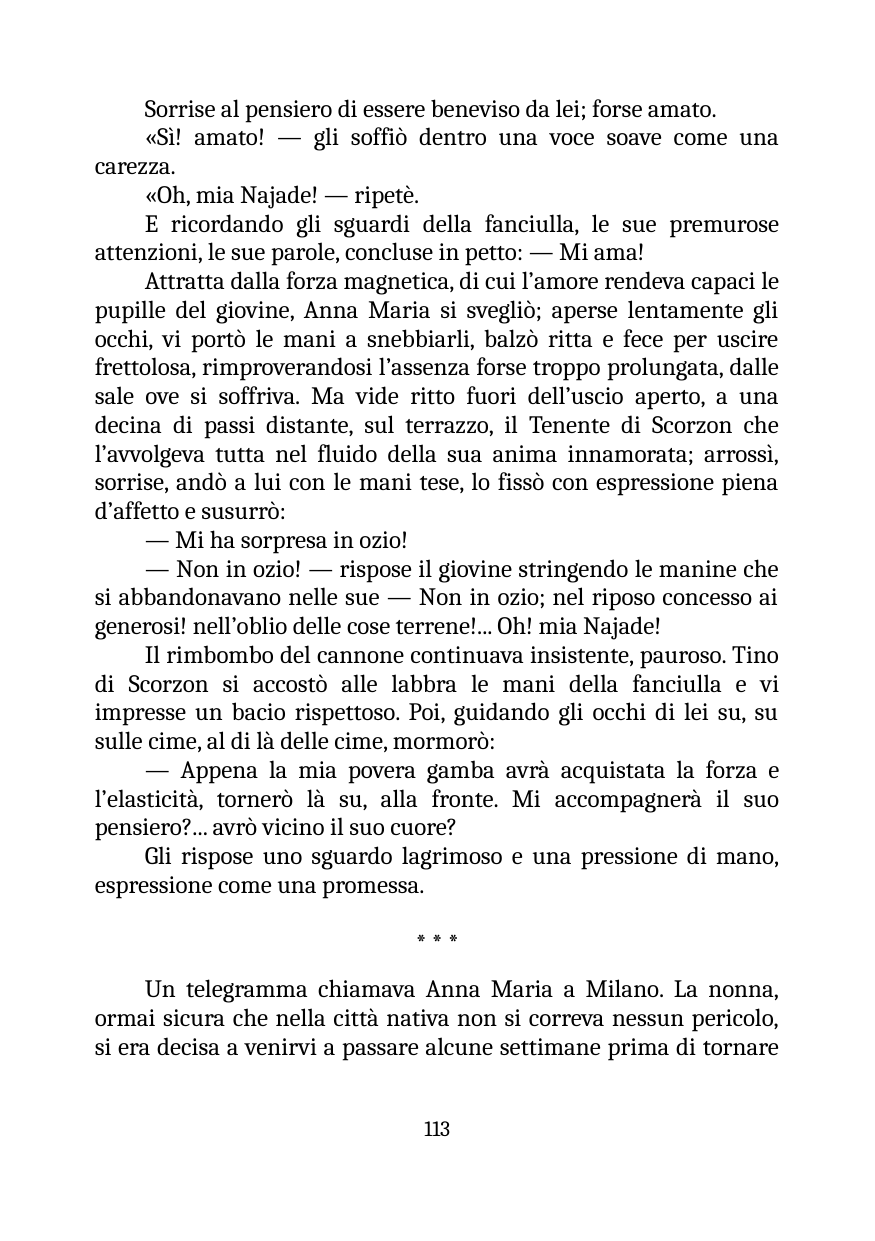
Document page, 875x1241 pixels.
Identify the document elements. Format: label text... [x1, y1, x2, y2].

text — Mi ha sorpresa in ozio! [94, 526, 779, 554]
text — Appena la mia povera gamba avrà acquistata la forza e l’elasticità, tornerò là su, alla fronte. Mi accompagnerà il suo pensiero?... avrò vicino il suo cuore? [94, 756, 779, 842]
text — Non in ozio! — rispose il giovine stringendo le manine che si abbandonavano nelle sue — Non in ozio; nel riposo concesso ai generosi! nell’oblio delle cose terrene!... Oh! mia Najade! [94, 554, 779, 641]
text «Sì! amato! — gli soffiò dentro una voce soave come una carezza. [94, 123, 779, 181]
text * * * [94, 929, 779, 958]
text Gli rispose uno sguardo lagrimoso e una pressione di mano, espressione come una promessa. [94, 842, 779, 899]
text Un telegramma chiamava Anna Maria a Milano. La nonna, ormai sicura che nella città nativa non si correva nessun pericolo, si era decisa a venirvi a passare alcune settimane prima di tornare [94, 975, 779, 1062]
text E ricordando gli sguardi della fanciulla, le sue premurose attenzioni, le sue parole, concluse in petto: — Mi ama! [94, 209, 779, 267]
text Attratta dalla forza magnetica, di cui l’amore rendeva capaci le pupille del giovine, Anna Maria si svegliò; aperse lentamente gli occhi, vi portò le mani a snebbiarli, balzò ritta e fece per uscire frettolosa, rimproverandosi l’assenza forse troppo prolungata, dalle sale ove si soffriva. Ma vide ritto fuori dell’uscio aperto, a una decina di passi distante, sul terrazzo, il Tenente di Scorzon che l’avvolgeva tutta nel fluido della sua anima innamorata; arrossì, sorrise, andò a lui con le mani tese, lo fissò con espressione piena d’affetto e susurrò: [94, 267, 779, 526]
text Il rimbombo del cannone continuava insistente, pauroso. Tino di Scorzon si accostò alle labbra le mani della fanciulla e vi impresse un bacio rispettoso. Poi, guidando gli occhi di lei su, su sulle cime, al di là delle cime, mormorò: [94, 641, 779, 756]
text «Oh, mia Najade! — ripetè. [94, 181, 779, 209]
text Sorrise al pensiero di essere beneviso da lei; forse amato. [94, 94, 779, 123]
